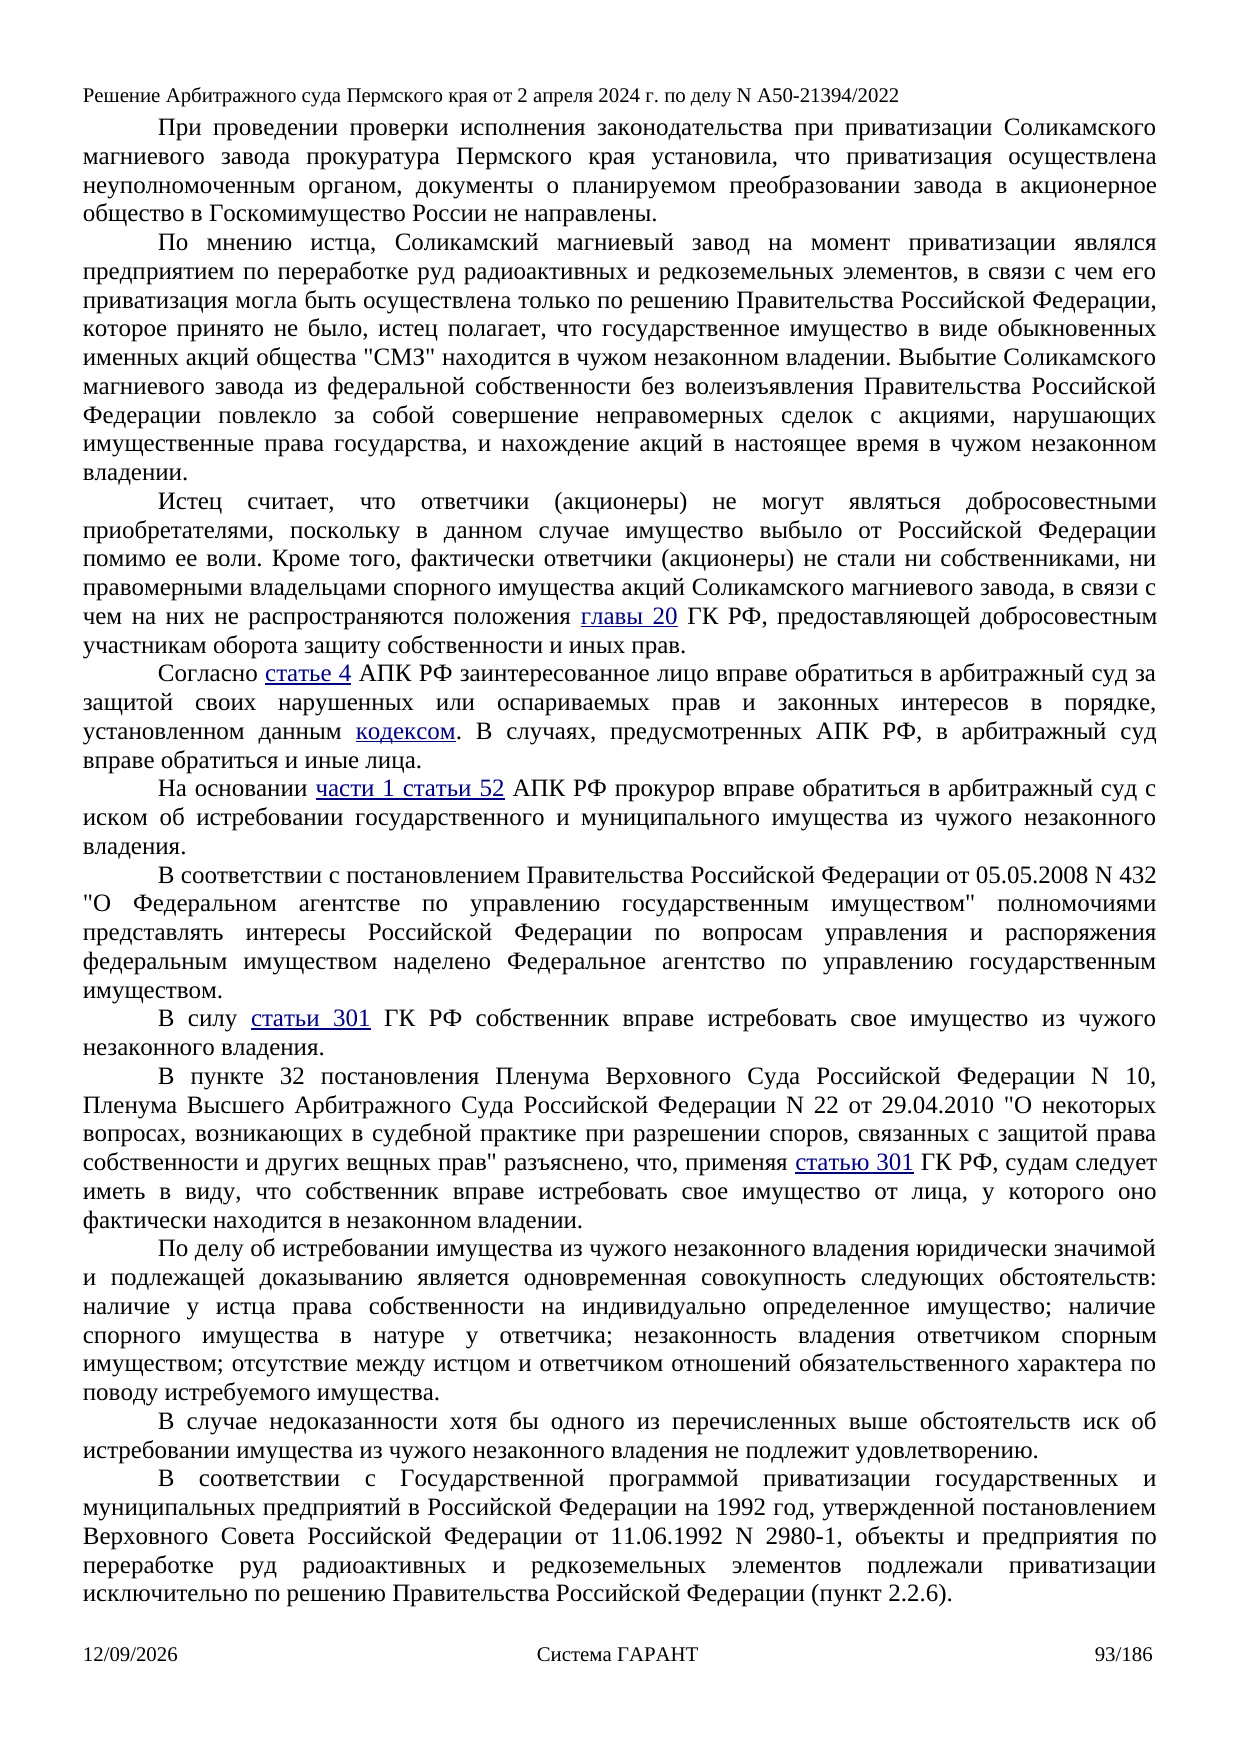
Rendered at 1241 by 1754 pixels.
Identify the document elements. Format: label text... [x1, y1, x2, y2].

text При проведении проверки исполнения законодательства при приватизации Соликамского магниевого завода прокуратура Пермского края установила, что приватизация осуществлена неуполномоченным органом, документы о планируемом преобразовании завода в акционерное общество в Госкомимущество России не направлены. [83, 112, 1157, 227]
text На основании части 1 статьи 52 АПК РФ прокурор вправе обратиться в арбитражный суд с иском об истребовании государственного и муниципального имущества из чужого незаконного владения. [83, 773, 1157, 860]
text Истец считает, что ответчики (акционеры) не могут являться добросовестными приобретателями, поскольку в данном случае имущество выбыло от Российской Федерации помимо ее воли. Кроме того, фактически ответчики (акционеры) не стали ни собственниками, ни правомерными владельцами спорного имущества акций Соликамского магниевого завода, в связи с чем на них не распространяются положения главы 20 ГК РФ, предоставляющей добросовестным участникам оборота защиту собственности и иных прав. [83, 486, 1157, 658]
text В соответствии с Государственной программой приватизации государственных и муниципальных предприятий в Российской Федерации на 1992 год, утвержденной постановлением Верховного Совета Российской Федерации от 11.06.1992 N 2980-1, объекты и предприятия по переработке руд радиоактивных и редкоземельных элементов подлежали приватизации исключительно по решению Правительства Российской Федерации (пункт 2.2.6). [83, 1463, 1157, 1607]
text В соответствии с постановлением Правительства Российской Федерации от 05.05.2008 N 432 "О Федеральном агентстве по управлению государственным имуществом" полномочиями представлять интересы Российской Федерации по вопросам управления и распоряжения федеральным имуществом наделено Федеральное агентство по управлению государственным имуществом. [83, 860, 1157, 1003]
text По делу об истребовании имущества из чужого незаконного владения юридически значимой и подлежащей доказыванию является одновременная совокупность следующих обстоятельств: наличие у истца права собственности на индивидуально определенное имущество; наличие спорного имущества в натуре у ответчика; незаконность владения ответчиком спорным имуществом; отсутствие между истцом и ответчиком отношений обязательственного характера по поводу истребуемого имущества. [83, 1233, 1157, 1406]
text В пункте 32 постановления Пленума Верховного Суда Российской Федерации N 10, Пленума Высшего Арбитражного Суда Российской Федерации N 22 от 29.04.2010 "О некоторых вопросах, возникающих в судебной практике при разрешении споров, связанных с защитой права собственности и других вещных прав" разъяснено, что, применяя статью 301 ГК РФ, судам следует иметь в виду, что собственник вправе истребовать свое имущество от лица, у которого оно фактически находится в незаконном владении. [83, 1061, 1157, 1233]
text По мнению истца, Соликамский магниевый завод на момент приватизации являлся предприятием по переработке руд радиоактивных и редкоземельных элементов, в связи с чем его приватизация могла быть осуществлена только по решению Правительства Российской Федерации, которое принято не было, истец полагает, что государственное имущество в виде обыкновенных именных акций общества "СМЗ" находится в чужом незаконном владении. Выбытие Соликамского магниевого завода из федеральной собственности без волеизъявления Правительства Российской Федерации повлекло за собой совершение неправомерных сделок с акциями, нарушающих имущественные права государства, и нахождение акций в настоящее время в чужом незаконном владении. [83, 227, 1157, 486]
text В случае недоказанности хотя бы одного из перечисленных выше обстоятельств иск об истребовании имущества из чужого незаконного владения не подлежит удовлетворению. [83, 1406, 1157, 1463]
text Согласно статье 4 АПК РФ заинтересованное лицо вправе обратиться в арбитражный суд за защитой своих нарушенных или оспариваемых прав и законных интересов в порядке, установленном данным кодексом. В случаях, предусмотренных АПК РФ, в арбитражный суд вправе обратиться и иные лица. [83, 658, 1157, 773]
text В силу статьи 301 ГК РФ собственник вправе истребовать свое имущество из чужого незаконного владения. [83, 1003, 1157, 1061]
